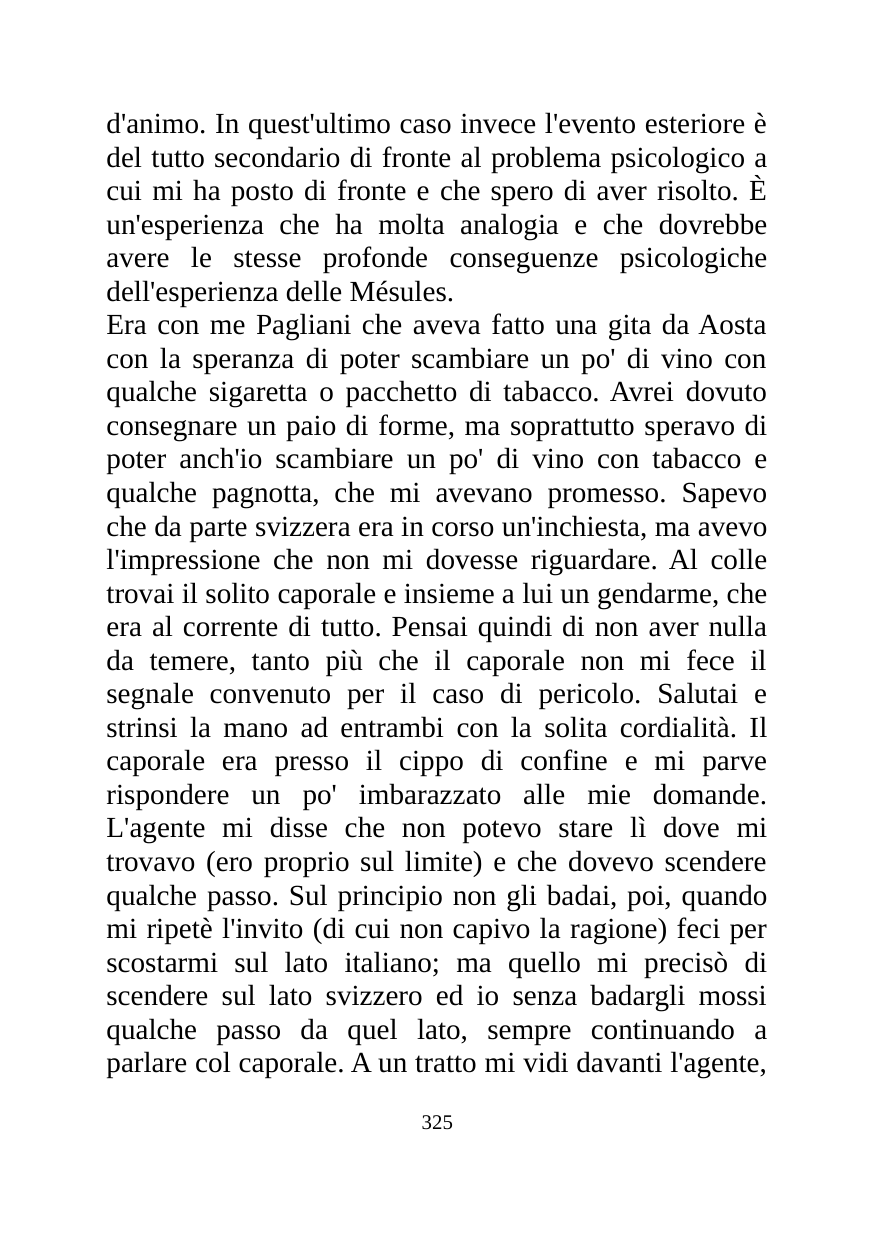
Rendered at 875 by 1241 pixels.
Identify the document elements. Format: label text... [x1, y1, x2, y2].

text d'animo. In quest'ultimo caso invece l'evento esteriore è del tutto secondario di fronte al problema psicologico a cui mi ha posto di fronte e che spero di aver risolto. È un'esperienza che ha molta analogia e che dovrebbe avere le stesse profonde conseguenze psicologiche dell'esperienza delle Mésules. [106, 106, 768, 307]
text Era con me Pagliani che aveva fatto una gita da Aosta con la speranza di poter scambiare un po' di vino con qualche sigaretta o pacchetto di tabacco. Avrei dovuto consegnare un paio di forme, ma soprattutto speravo di poter anch'io scambiare un po' di vino con tabacco e qualche pagnotta, che mi avevano promesso. Sapevo che da parte svizzera era in corso un'inchiesta, ma avevo l'impressione che non mi dovesse riguardare. Al colle trovai il solito caporale e insieme a lui un gendarme, che era al corrente di tutto. Pensai quindi di non aver nulla da temere, tanto più che il caporale non mi fece il segnale convenuto per il caso di pericolo. Salutai e strinsi la mano ad entrambi con la solita cordialità. Il caporale era presso il cippo di confine e mi parve rispondere un po' imbarazzato alle mie domande. L'agente mi disse che non potevo stare lì dove mi trovavo (ero proprio sul limite) e che dovevo scendere qualche passo. Sul principio non gli badai, poi, quando mi ripetè l'invito (di cui non capivo la ragione) feci per scostarmi sul lato italiano; ma quello mi precisò di scendere sul lato svizzero ed io senza badargli mossi qualche passo da quel lato, sempre continuando a parlare col caporale. A un tratto mi vidi davanti l'agente, [106, 307, 768, 1079]
